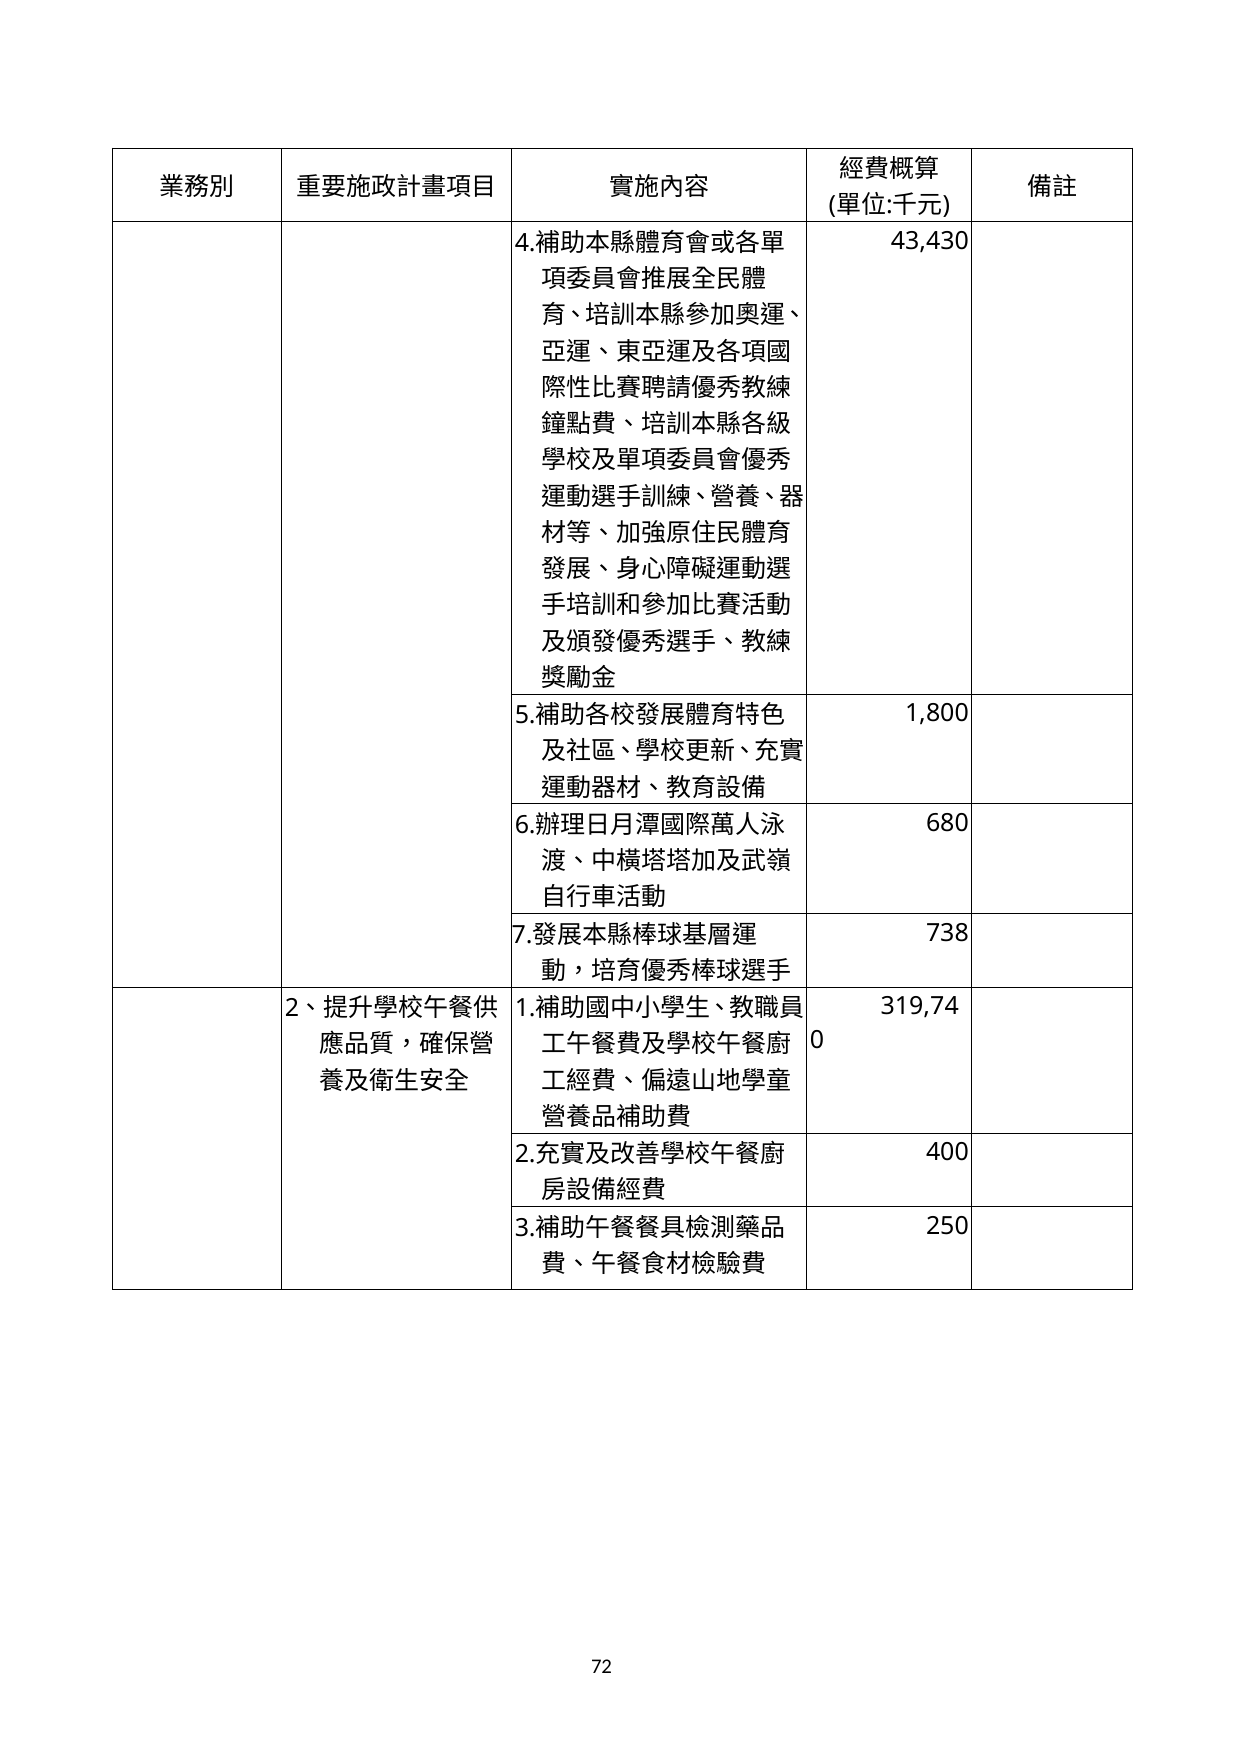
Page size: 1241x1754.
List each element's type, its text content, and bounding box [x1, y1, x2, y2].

table_cell [972, 804, 1132, 913]
table_cell [972, 695, 1132, 803]
table_cell [113, 222, 281, 987]
table_cell 1.補助國中小學生、教職員工午餐費及學校午餐廚工經費、偏遠山地學童營養品補助費 [512, 988, 806, 1133]
table_header 實施內容 [512, 149, 806, 221]
table_cell [113, 988, 281, 1289]
table_header 業務別 [113, 149, 281, 221]
table_header 重要施政計畫項目 [282, 149, 511, 221]
table_cell [972, 988, 1132, 1133]
table_cell [972, 1134, 1132, 1206]
table_cell 1,800 [807, 695, 971, 803]
table_header 備註 [972, 149, 1132, 221]
table_cell 738 [807, 914, 971, 987]
table_cell 2、提升學校午餐供應品質，確保營養及衛生安全 [282, 988, 511, 1289]
table_cell [972, 222, 1132, 693]
table_cell 400 [807, 1134, 971, 1206]
table_cell [972, 1207, 1132, 1289]
table_cell 5.補助各校發展體育特色及社區、學校更新、充實運動器材、教育設備 [512, 695, 806, 803]
table_cell 2.充實及改善學校午餐廚房設備經費 [512, 1134, 806, 1206]
table_cell 680 [807, 804, 971, 913]
table_cell 43,430 [807, 222, 971, 693]
table_cell 319,740 [807, 988, 971, 1133]
table_cell [972, 914, 1132, 987]
table_cell 7.發展本縣棒球基層運動，培育優秀棒球選手 [512, 914, 806, 987]
table_cell 250 [807, 1207, 971, 1289]
table_header 經費概算 (單位:千元) [807, 149, 971, 221]
table_cell 4.補助本縣體育會或各單項委員會推展全民體育、培訓本縣參加奧運、亞運、東亞運及各項國際性比賽聘請優秀教練鐘點費、培訓本縣各級學校及單項委員會優秀運動選手訓練、營養、器材等、加強原住民體育發展、身心障礙運動選手培訓和參加比賽活動及頒發優秀選手、教練獎勵金 [512, 222, 806, 693]
table_cell [282, 222, 511, 987]
table_cell 6.辦理日月潭國際萬人泳渡、中橫塔塔加及武嶺自行車活動 [512, 804, 806, 913]
table_cell 3.補助午餐餐具檢測藥品費、午餐食材檢驗費 [512, 1207, 806, 1289]
